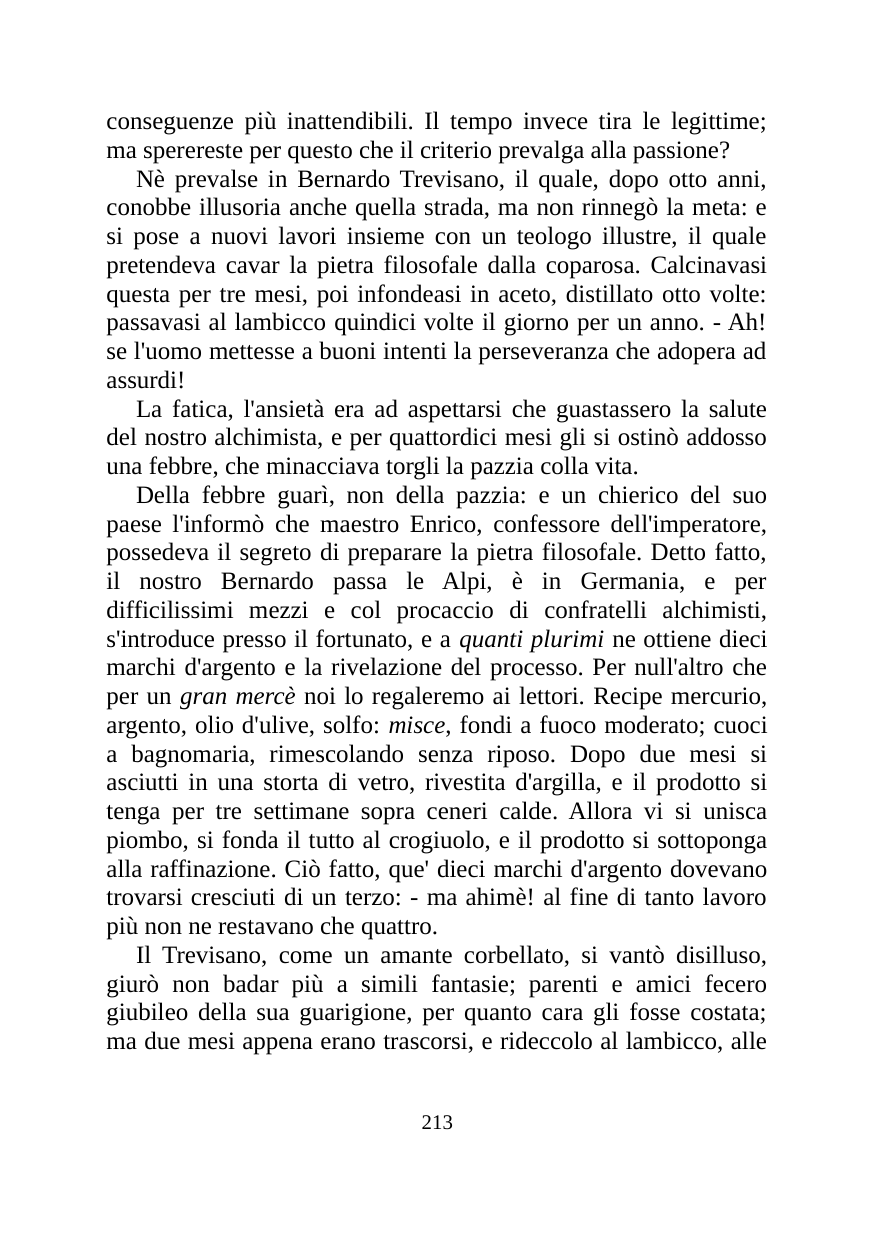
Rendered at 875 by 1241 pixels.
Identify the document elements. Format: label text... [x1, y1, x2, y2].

text La fatica, l'ansietà era ad aspettarsi che guastassero la salute del nostro alchimista, e per quattordici mesi gli si ostinò addosso una febbre, che minacciava torgli la pazzia colla vita. [106, 394, 768, 480]
text Il Trevisano, come un amante corbellato, si vantò disilluso, giurò non badar più a simili fantasie; parenti e amici fecero giubileo della sua guarigione, per quanto cara gli fosse costata; ma due mesi appena erano trascorsi, e rideccolo al lambicco, alle [106, 940, 768, 1055]
text conseguenze più inattendibili. Il tempo invece tira le legittime; ma sperereste per questo che il criterio prevalga alla passione? [106, 106, 768, 164]
text Della febbre guarì, non della pazzia: e un chierico del suo paese l'informò che maestro Enrico, confessore dell'imperatore, possedeva il segreto di preparare la pietra filosofale. Detto fatto, il nostro Bernardo passa le Alpi, è in Germania, e per difficilissimi mezzi e col procaccio di confratelli alchimisti, s'introduce presso il fortunato, e a quanti plurimi ne ottiene dieci marchi d'argento e la rivelazione del processo. Per null'altro che per un gran mercè noi lo regaleremo ai lettori. Recipe mercurio, argento, olio d'ulive, solfo: misce, fondi a fuoco moderato; cuoci a bagnomaria, rimescolando senza riposo. Dopo due mesi si asciutti in una storta di vetro, rivestita d'argilla, e il prodotto si tenga per tre settimane sopra ceneri calde. Allora vi si unisca piombo, si fonda il tutto al crogiuolo, e il prodotto si sottoponga alla raffinazione. Ciò fatto, que' dieci marchi d'argento dovevano trovarsi cresciuti di un terzo: - ma ahimè! al fine di tanto lavoro più non ne restavano che quattro. [106, 480, 768, 940]
text Nè prevalse in Bernardo Trevisano, il quale, dopo otto anni, conobbe illusoria anche quella strada, ma non rinnegò la meta: e si pose a nuovi lavori insieme con un teologo illustre, il quale pretendeva cavar la pietra filosofale dalla coparosa. Calcinavasi questa per tre mesi, poi infondeasi in aceto, distillato otto volte: passavasi al lambicco quindici volte il giorno per un anno. - Ah! se l'uomo mettesse a buoni intenti la perseveranza che adopera ad assurdi! [106, 164, 768, 394]
